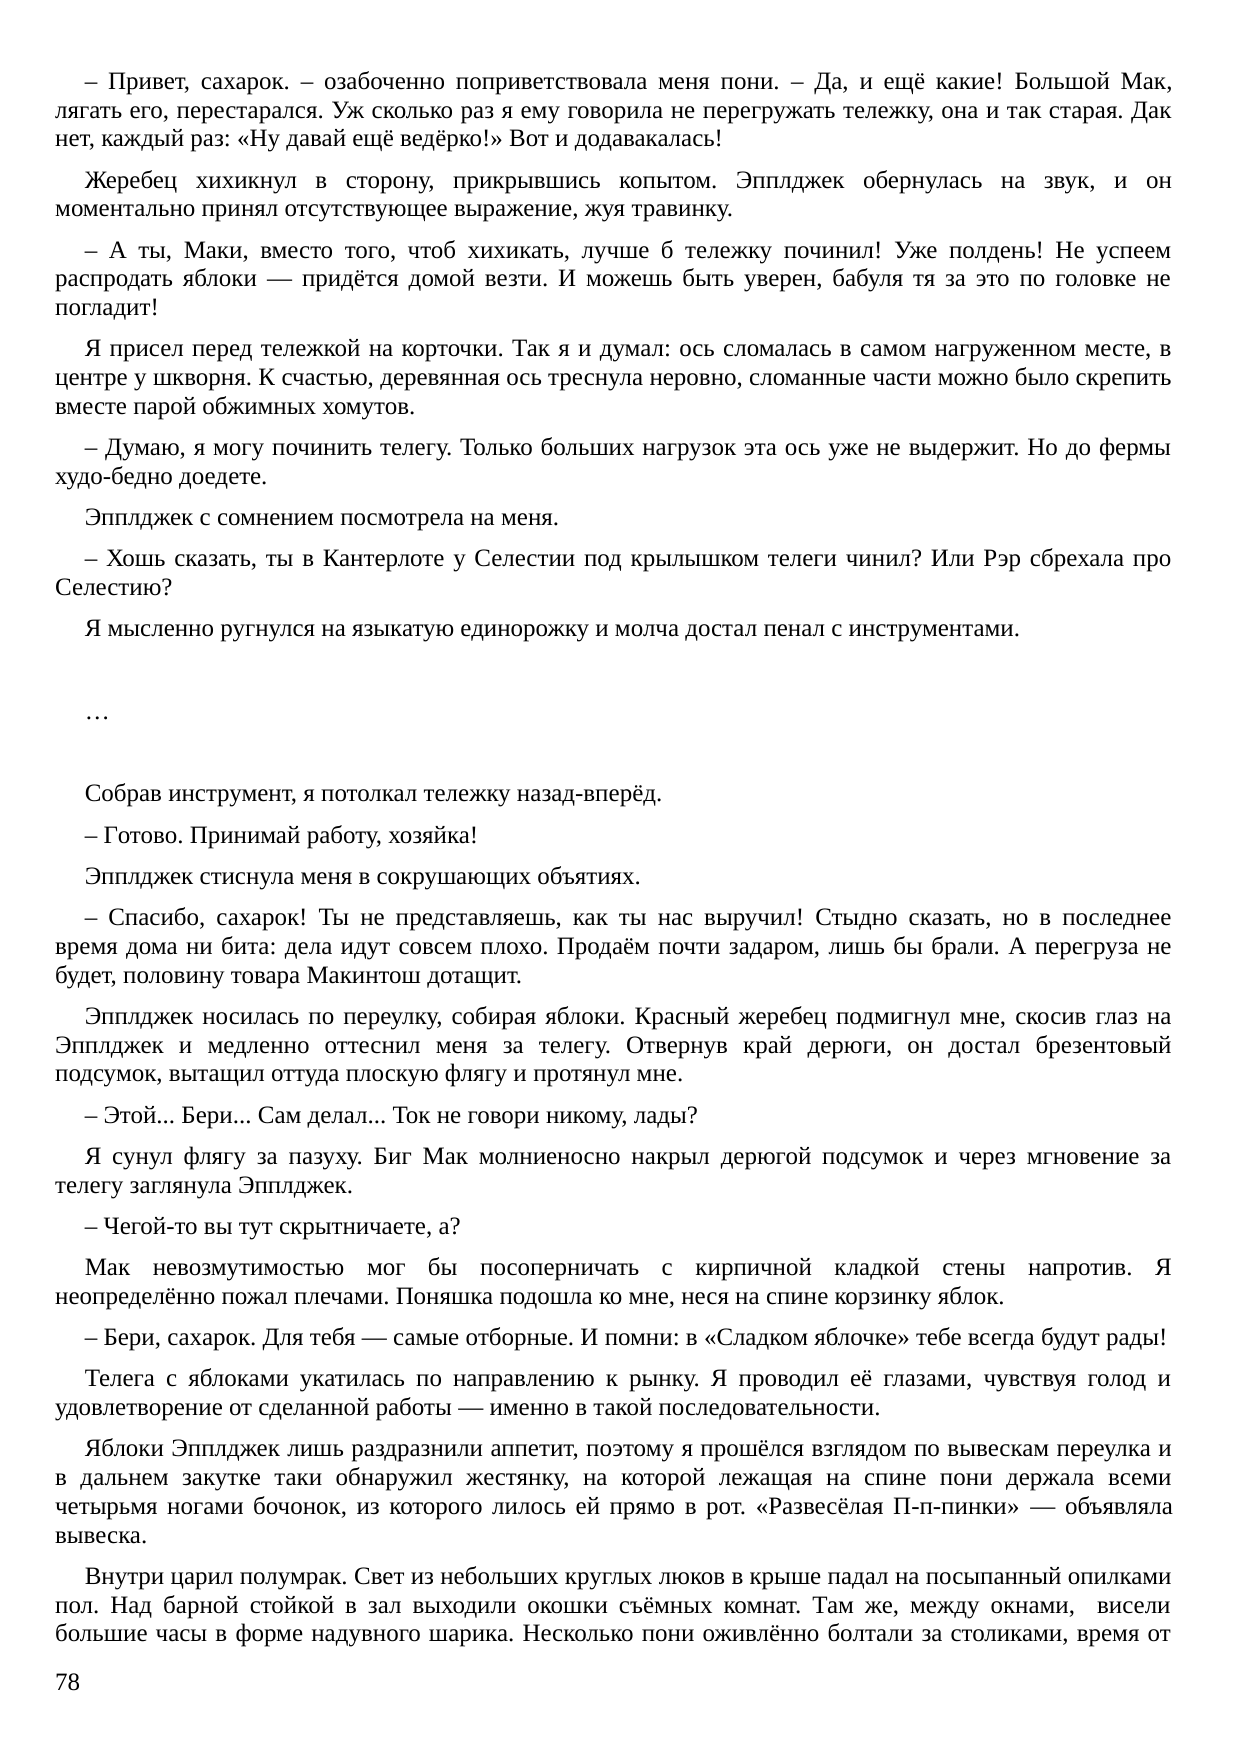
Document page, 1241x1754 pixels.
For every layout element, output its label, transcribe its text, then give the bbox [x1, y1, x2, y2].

text Эпплджек стиснула меня в сокрушающих объятиях. [55, 861, 1173, 890]
text Я сунул флягу за пазуху. Биг Мак молниеносно накрыл дерюгой подсумок и через мгновение за телегу заглянула Эпплджек. [55, 1141, 1173, 1198]
text Эпплджек носилась по переулку, собирая яблоки. Красный жеребец подмигнул мне, скосив глаз на Эпплджек и медленно оттеснил меня за телегу. Отвернув край дерюги, он достал брезентовый подсумок, вытащил оттуда плоскую флягу и протянул мне. [55, 1001, 1173, 1087]
text Я мысленно ругнулся на языкатую единорожку и молча достал пенал с инструментами. [55, 613, 1173, 642]
text – Привет, сахарок. – озабоченно поприветствовала меня пони. – Да, и ещё какие! Большой Мак, лягать его, перестарался. Уж сколько раз я ему говорила не перегружать тележку, она и так старая. Дак нет, каждый раз: «Ну давай ещё ведёрко!» Вот и додавакалась! [55, 66, 1173, 152]
text – Спасибо, сахарок! Ты не представляешь, как ты нас выручил! Стыдно сказать, но в последнее время дома ни бита: дела идут совсем плохо. Продаём почти задаром, лишь бы брали. А перегруза не будет, половину товара Макинтош дотащит. [55, 902, 1173, 988]
text … [55, 696, 1173, 725]
text Жеребец хихикнул в сторону, прикрывшись копытом. Эпплджек обернулась на звук, и он моментально принял отсутствующее выражение, жуя травинку. [55, 165, 1173, 222]
text – Бери, сахарок. Для тебя — самые отборные. И помни: в «Сладком яблочке» тебе всегда будут рады! [55, 1322, 1173, 1351]
text – Этой... Бери... Сам делал... Ток не говори никому, лады? [55, 1100, 1173, 1128]
text – А ты, Маки, вместо того, чтоб хихикать, лучше б тележку починил! Уже полдень! Не успеем распродать яблоки — придётся домой везти. И можешь быть уверен, бабуля тя за это по головке не погладит! [55, 235, 1173, 321]
text Мак невозмутимостью мог бы посоперничать с кирпичной кладкой стены напротив. Я неопределённо пожал плечами. Поняшка подошла ко мне, неся на спине корзинку яблок. [55, 1252, 1173, 1310]
text Внутри царил полумрак. Свет из небольших круглых люков в крыше падал на посыпанный опилками пол. Над барной стойкой в зал выходили окошки съёмных комнат. Там же, между окнами, висели большие часы в форме надувного шарика. Несколько пони оживлённо болтали за столиками, время от [55, 1561, 1173, 1647]
text Я присел перед тележкой на корточки. Так я и думал: ось сломалась в самом нагруженном месте, в центре у шкворня. К счастью, деревянная ось треснула неровно, сломанные части можно было скрепить вместе парой обжимных хомутов. [55, 333, 1173, 420]
text Собрав инструмент, я потолкал тележку назад-вперёд. [55, 778, 1173, 807]
text Эпплджек с сомнением посмотрела на меня. [55, 502, 1173, 531]
text – Думаю, я могу починить телегу. Только больших нагрузок эта ось уже не выдержит. Но до фермы худо-бедно доедете. [55, 432, 1173, 490]
text Телега с яблоками укатилась по направлению к рынку. Я проводил её глазами, чувствуя голод и удовлетворение от сделанной работы — именно в такой последовательности. [55, 1363, 1173, 1421]
text – Хошь сказать, ты в Кантерлоте у Селестии под крылышком телеги чинил? Или Рэр сбрехала про Селестию? [55, 543, 1173, 601]
text – Готово. Принимай работу, хозяйка! [55, 820, 1173, 848]
text Яблоки Эпплджек лишь раздразнили аппетит, поэтому я прошёлся взглядом по вывескам переулка и в дальнем закутке таки обнаружил жестянку, на которой лежащая на спине пони держала всеми четырьмя ногами бочонок, из которого лилось ей прямо в рот. «Развесёлая П-п-пинки» — объявляла вывеска. [55, 1433, 1173, 1548]
text – Чегой-то вы тут скрытничаете, а? [55, 1211, 1173, 1240]
